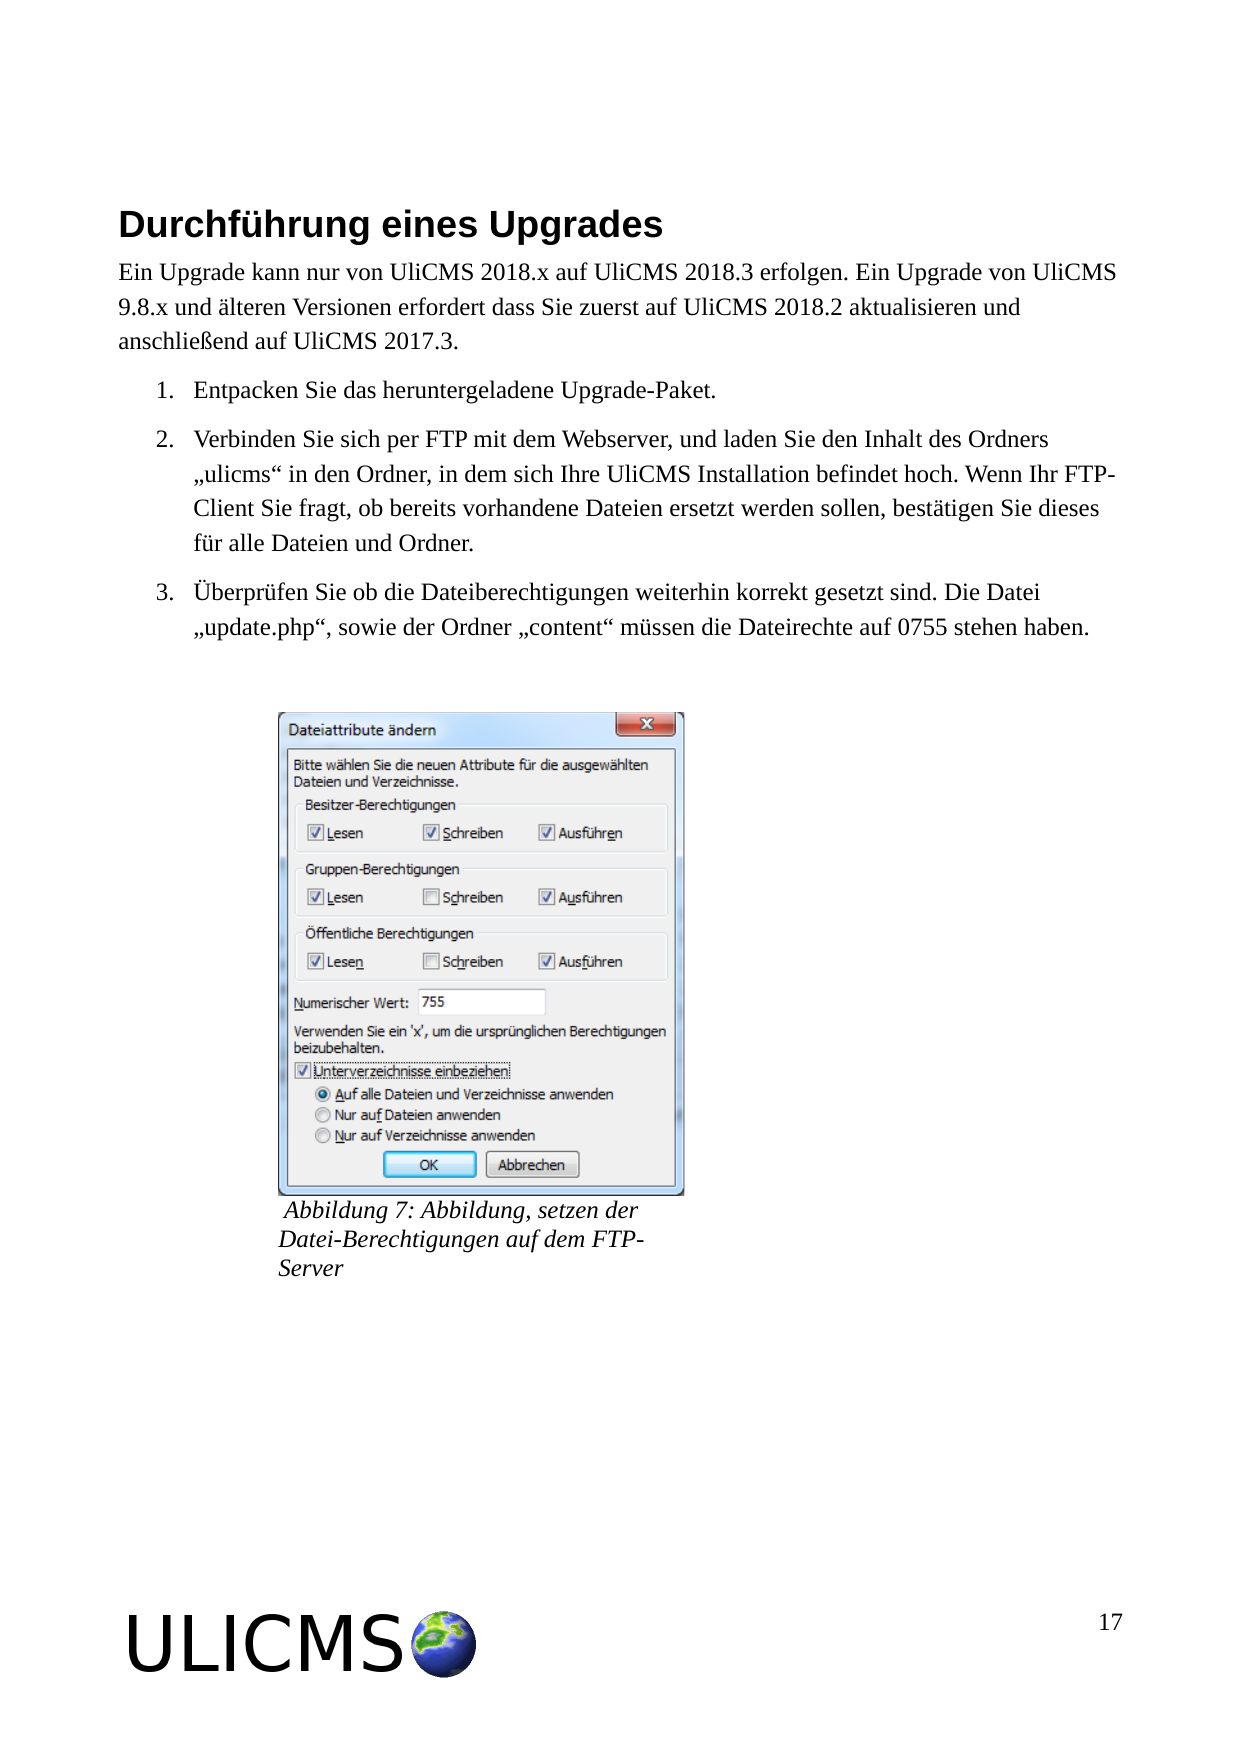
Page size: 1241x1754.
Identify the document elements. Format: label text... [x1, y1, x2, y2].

text Abbildung 7: Abbildung, setzen der Datei-Berechtigungen auf dem FTP-Server [278, 1196, 684, 1310]
text Ein Upgrade kann nur von UliCMS 2018.x auf UliCMS 2018.3 erfolgen. Ein Upgrade von UliCMS 9.8.x und älteren Versionen erfordert dass Sie zuerst auf UliCMS 2018.2 aktualisieren und anschließend auf UliCMS 2017.3. [118, 257, 1123, 355]
list Verbinden Sie sich per FTP mit dem Webserver, und laden Sie den Inhalt des Ordners „ulicms“ in den Ordner, in dem sich Ihre UliCMS Installation befindet hoch. Wenn Ihr FTP-Client Sie fragt, ob bereits vorhandene Dateien ersetzt werden sollen, bestätigen Sie dieses für alle Dateien und Ordner. [156, 424, 1123, 557]
picture [118, 1607, 479, 1681]
list Überprüfen Sie ob die Dateiberechtigungen weiterhin korrekt gesetzt sind. Die Datei „update.php“, sowie der Ordner „content“ müssen die Dateirechte auf 0755 stehen haben. [156, 577, 1123, 640]
picture [278, 712, 685, 1196]
list Entpacken Sie das heruntergeladene Upgrade-Paket. [156, 376, 1123, 404]
